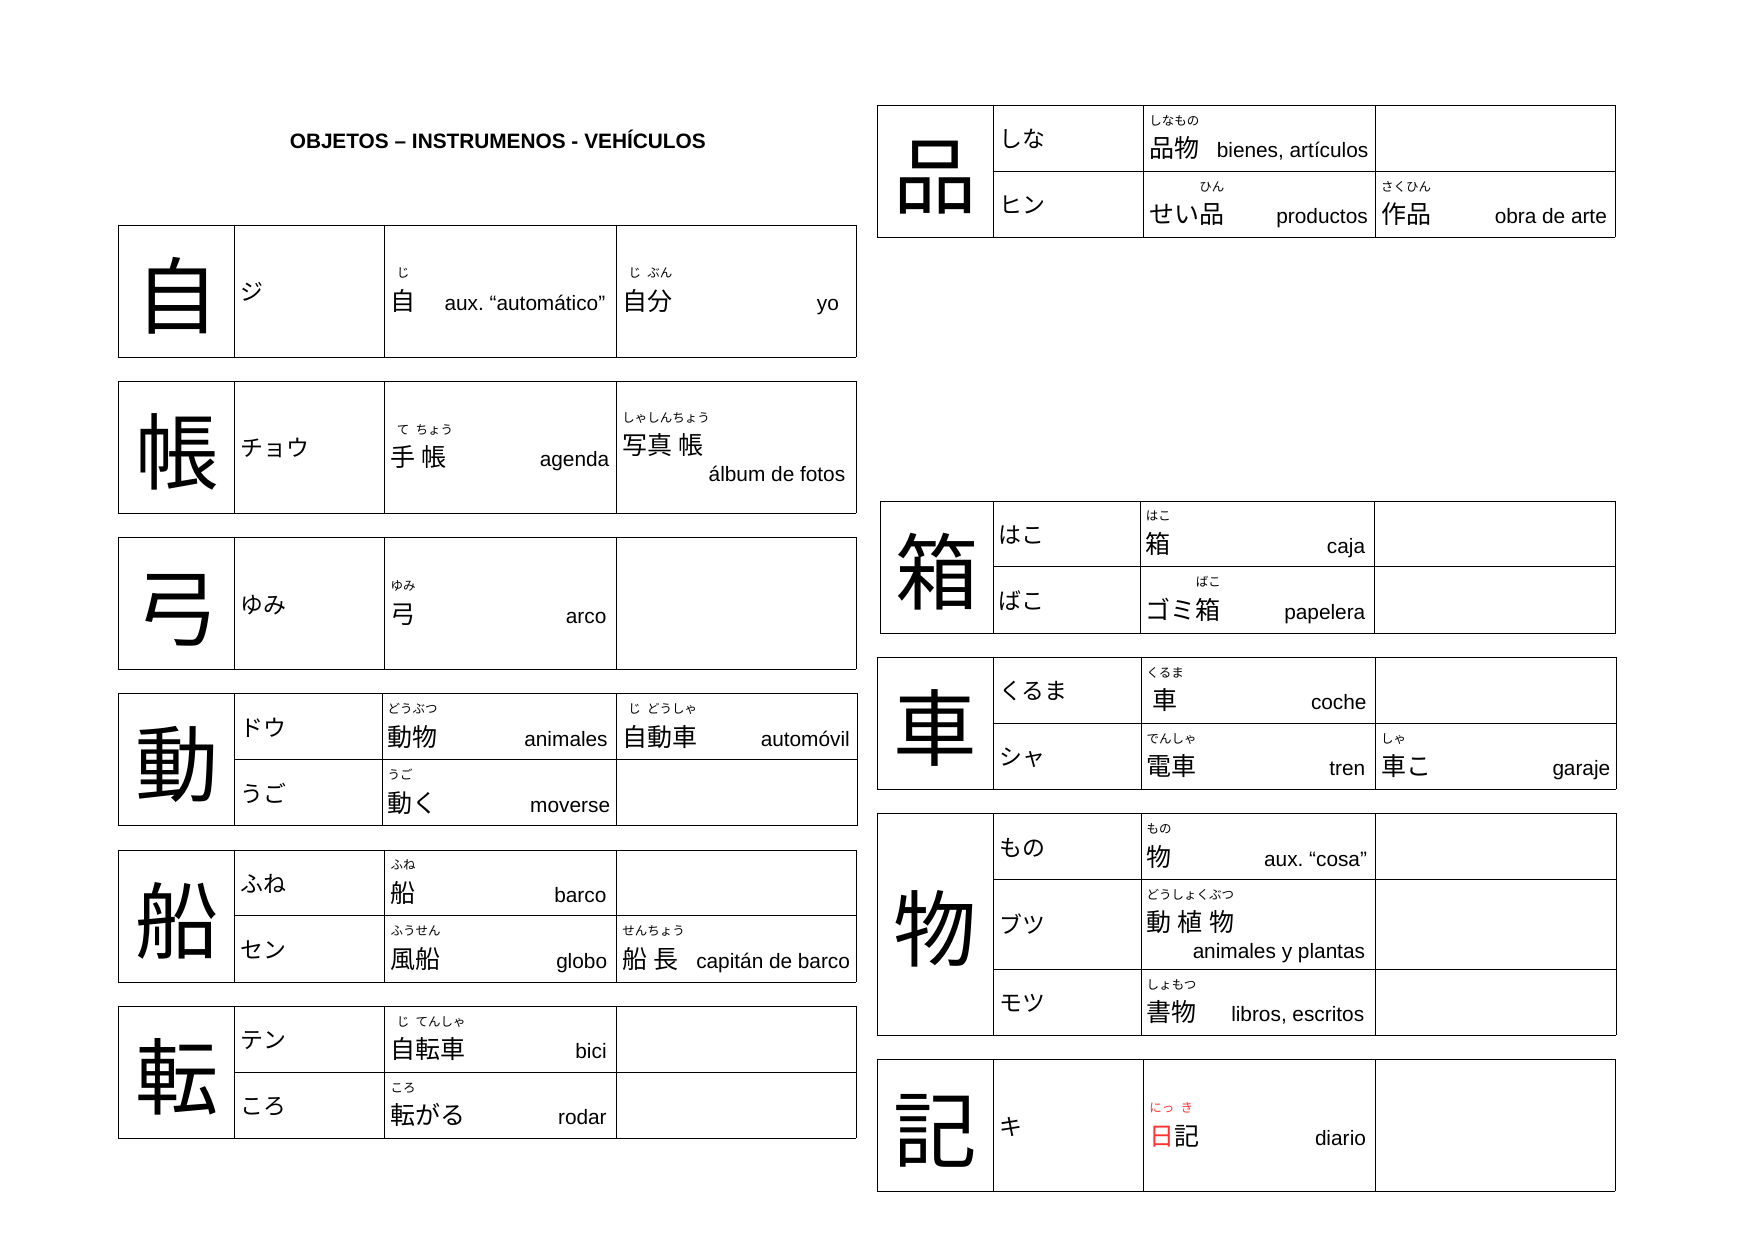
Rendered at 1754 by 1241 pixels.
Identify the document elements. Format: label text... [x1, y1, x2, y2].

table_cell 動どう植しょく物ぶつ animales y plantas [1142, 880, 1375, 969]
table_cell [617, 760, 857, 825]
table_cell 船せん長ちょう capitán de barco [617, 916, 856, 982]
table_header 物もの aux. “cosa” [1142, 814, 1375, 879]
table_header 自じ分ぶん yo [617, 226, 856, 357]
table_header 弓ゆみ arco [385, 538, 616, 669]
table_header 車 [878, 658, 993, 789]
table_header くるま [994, 658, 1141, 723]
table_header しな [994, 106, 1143, 171]
table_cell セン [235, 916, 384, 982]
table_header 箱はこ caja [1141, 502, 1374, 566]
table_header 自じ転てん車しゃ bici [385, 1007, 616, 1072]
table_header ふね [235, 851, 384, 915]
table_header [1376, 1060, 1615, 1191]
table_header 写しゃ真しん帳ちょう álbum de fotos [617, 382, 856, 513]
table_header もの [994, 814, 1141, 879]
table_cell ヒン [994, 172, 1143, 237]
table_cell ゴミ箱ばこ papelera [1141, 567, 1374, 633]
table_cell ばこ [994, 567, 1140, 633]
table_cell 転ころがる rodar [385, 1073, 616, 1138]
table_header 箱 [881, 502, 993, 633]
table_header [1375, 502, 1615, 566]
text OBJETOS – INSTRUMENOS - VEHÍCULOS [118, 129, 877, 153]
table_header ゆみ [235, 538, 384, 669]
table_cell 電でん車しゃ tren [1142, 724, 1375, 789]
table_cell 書しょ物もつ libros, escritos [1142, 970, 1375, 1035]
table_cell 作さく品ひん obra de arte [1376, 172, 1615, 237]
table_cell 車しゃこ garaje [1376, 724, 1616, 789]
table_header ドウ [235, 694, 382, 759]
table_cell 動うごく moverse [383, 760, 616, 825]
table_header 帳 [119, 382, 234, 513]
table_header 物 [878, 814, 993, 1035]
table_header 船 [119, 851, 234, 982]
table_header ジ [235, 226, 384, 357]
table_header テン [235, 1007, 384, 1072]
table_cell [617, 1073, 856, 1138]
table_header [617, 1007, 856, 1072]
table_header 自 [119, 226, 234, 357]
table_header 弓 [119, 538, 234, 669]
table_header キ [994, 1060, 1143, 1191]
table_cell せい品ひん productos [1144, 172, 1375, 237]
table_cell [1376, 970, 1616, 1035]
table_cell ブツ [994, 880, 1141, 969]
table_header [1376, 814, 1616, 879]
table_header 動 [119, 694, 234, 825]
table_header 動どう物ぶつ animales [383, 694, 616, 759]
table_header 自じ動どう車しゃ automóvil [617, 694, 857, 759]
table_header 手て帳ちょう agenda [385, 382, 616, 513]
table_cell ころ [235, 1073, 384, 1138]
table_header 船ふね barco [385, 851, 616, 915]
table_header 品 [878, 106, 993, 237]
table_header 自じ aux. “automático” [385, 226, 616, 357]
table_header 転 [119, 1007, 234, 1138]
table_header 日にっ記き diario [1144, 1060, 1375, 1191]
table_cell うご [235, 760, 382, 825]
table_header はこ [994, 502, 1140, 566]
table_header [1376, 106, 1615, 171]
table_cell 風ふう船せん globo [385, 916, 616, 982]
table_cell [1376, 880, 1616, 969]
table_header 車くるま coche [1142, 658, 1375, 723]
table_cell [1375, 567, 1615, 633]
table_cell シャ [994, 724, 1141, 789]
table_header 品しな物もの bienes, artículos [1144, 106, 1375, 171]
table_header チョウ [235, 382, 384, 513]
table_header [617, 851, 856, 915]
table_header [617, 538, 856, 669]
table_header 記 [878, 1060, 993, 1191]
table_header [1376, 658, 1616, 723]
table_cell モツ [994, 970, 1141, 1035]
